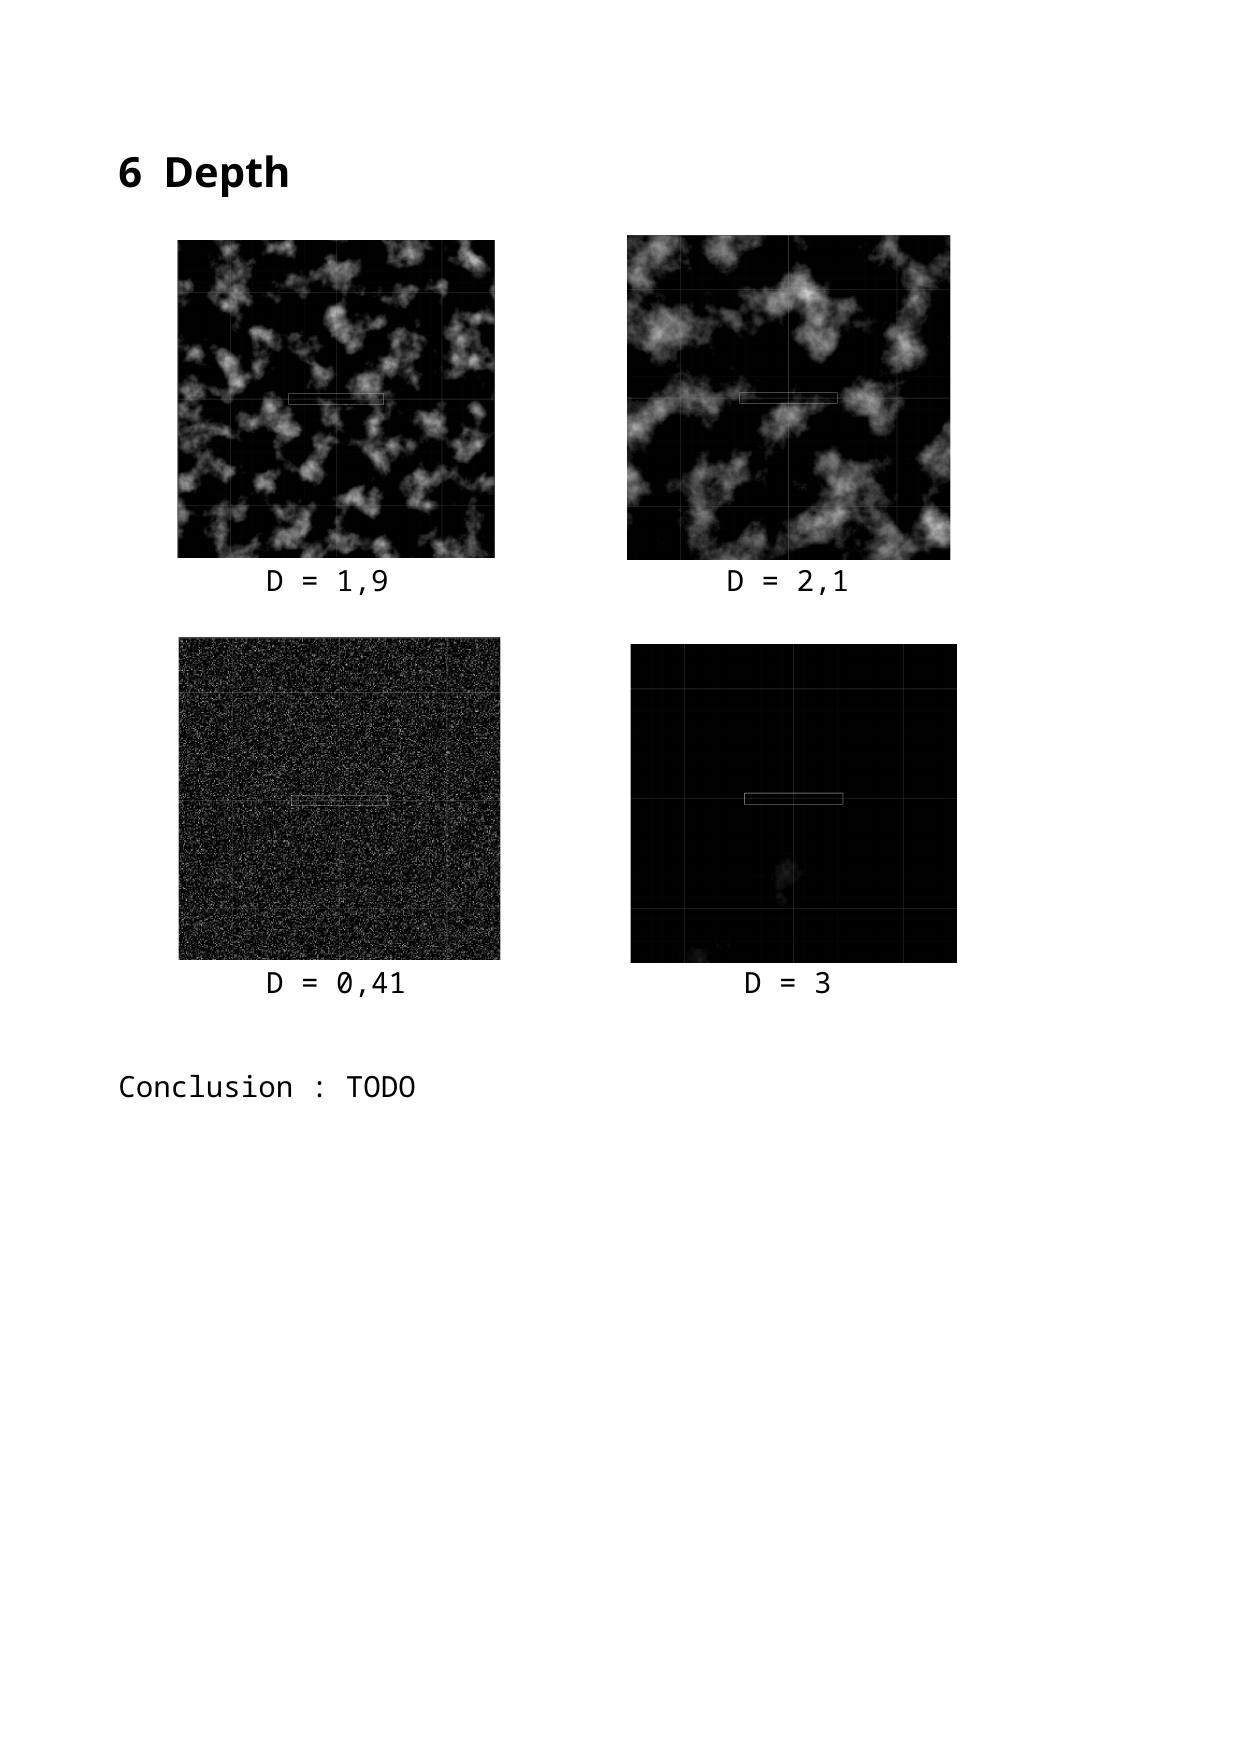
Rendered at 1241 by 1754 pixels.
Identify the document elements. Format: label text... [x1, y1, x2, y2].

text D = 0,41 D = 3 [118, 612, 1122, 1002]
text D = 1,9 D = 2,1 [118, 212, 1122, 599]
subtitle Depth [118, 143, 1122, 200]
text Conclusion : TODO [118, 1067, 1122, 1106]
